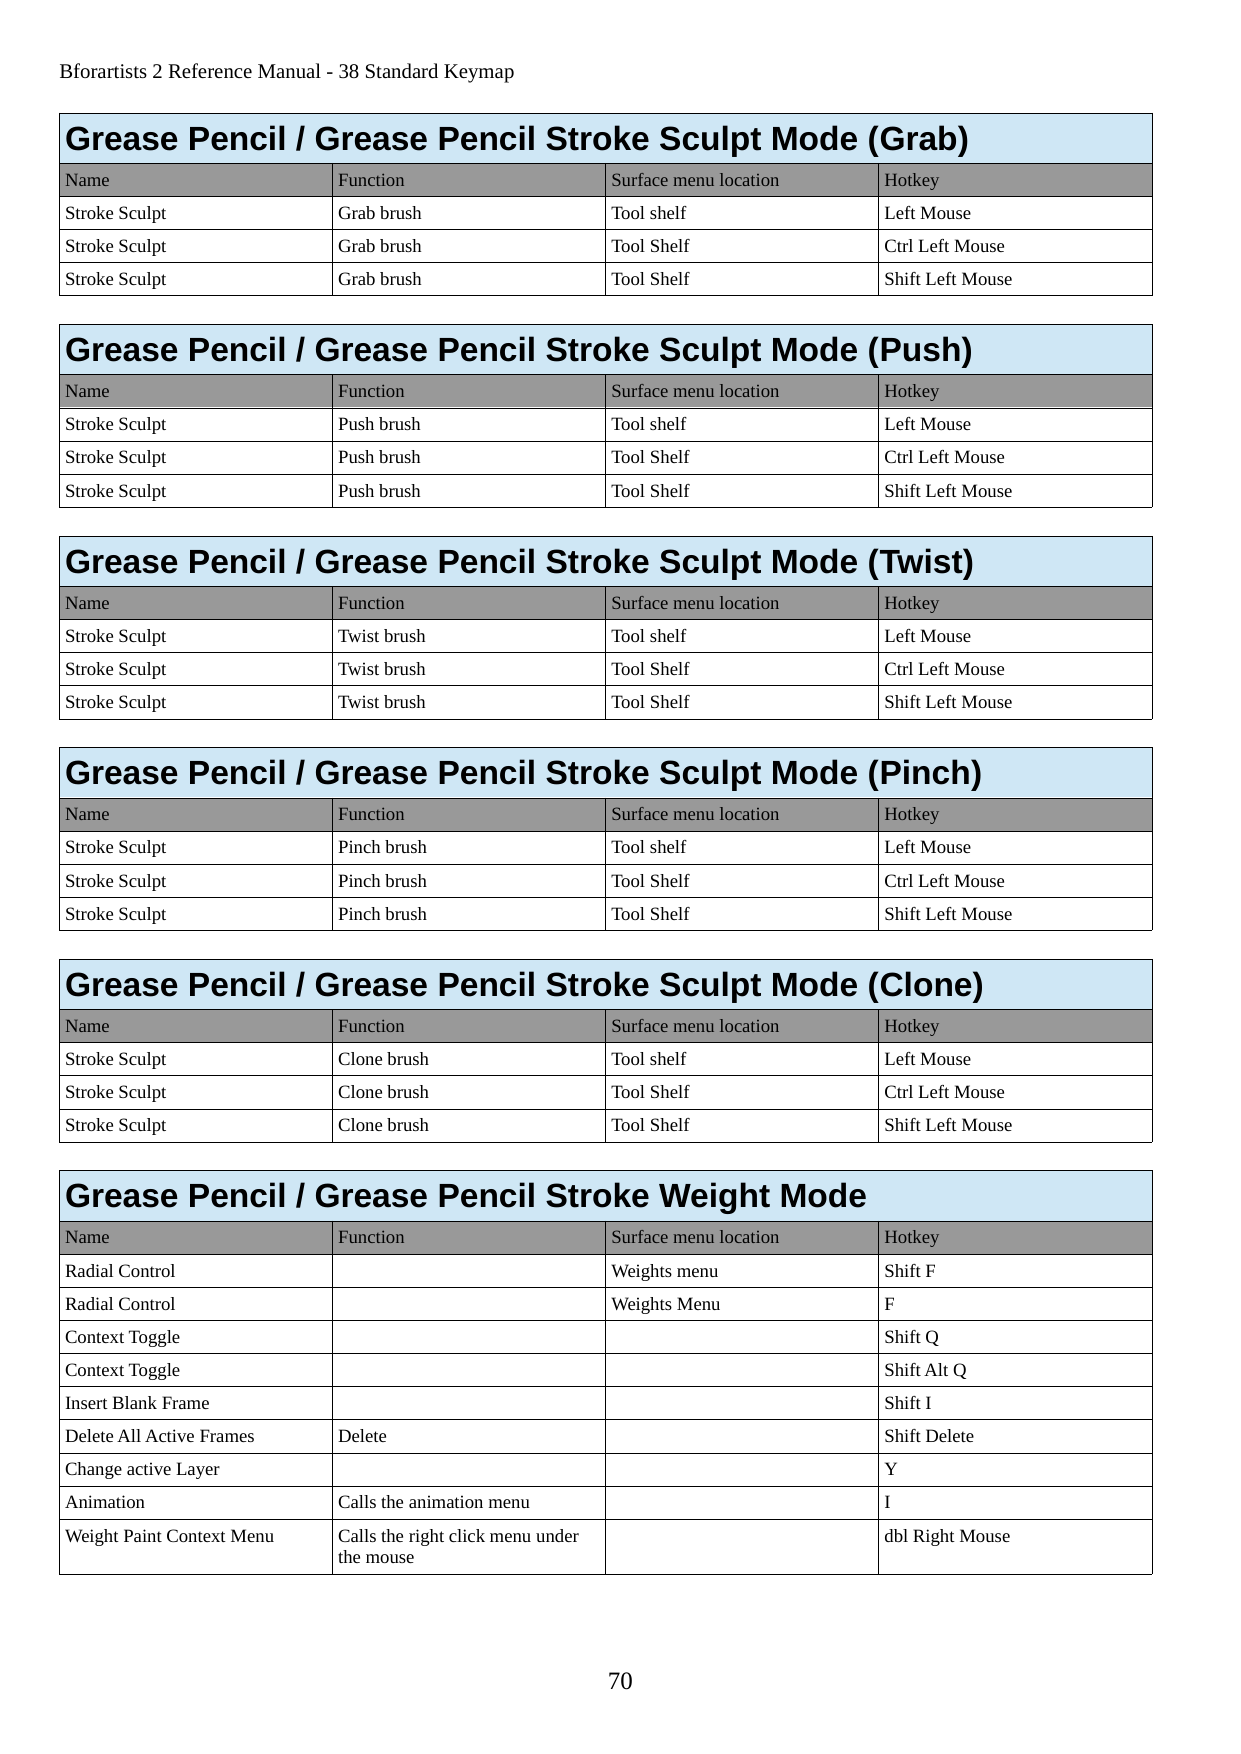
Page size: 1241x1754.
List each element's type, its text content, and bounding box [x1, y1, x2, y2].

table_cell [333, 1321, 605, 1353]
table_cell Function [333, 1010, 605, 1042]
table_cell Y [879, 1454, 1152, 1486]
table_cell Hotkey [879, 1222, 1152, 1254]
table_cell Ctrl Left Mouse [879, 230, 1152, 262]
table_cell Pinch brush [333, 865, 605, 897]
table_cell Name [60, 164, 332, 196]
table_cell Tool Shelf [606, 1110, 878, 1142]
table_cell [333, 1354, 605, 1386]
table_cell Ctrl Left Mouse [879, 1076, 1152, 1108]
table_cell Hotkey [879, 375, 1152, 407]
table_cell Surface menu location [606, 1222, 878, 1254]
table_cell I [879, 1487, 1152, 1519]
table_cell Name [60, 375, 332, 407]
table_cell Name [60, 1222, 332, 1254]
table_cell Stroke Sculpt [60, 1076, 332, 1108]
table_cell Stroke Sculpt [60, 898, 332, 930]
table_cell Pinch brush [333, 832, 605, 864]
table_cell Context Toggle [60, 1354, 332, 1386]
table_cell Grab brush [333, 230, 605, 262]
table_cell Change active Layer [60, 1454, 332, 1486]
table_cell Shift F [879, 1255, 1152, 1287]
table_cell Tool Shelf [606, 475, 878, 507]
table_cell Radial Control [60, 1255, 332, 1287]
table_cell [333, 1387, 605, 1419]
table_cell Left Mouse [879, 197, 1152, 229]
table_cell Tool Shelf [606, 898, 878, 930]
table_cell [606, 1354, 878, 1386]
table_cell Left Mouse [879, 832, 1152, 864]
table_cell Shift Delete [879, 1420, 1152, 1452]
table_cell Shift Q [879, 1321, 1152, 1353]
table_cell Left Mouse [879, 620, 1152, 652]
table_cell Delete All Active Frames [60, 1420, 332, 1452]
table_cell Tool Shelf [606, 1076, 878, 1108]
table_cell Clone brush [333, 1076, 605, 1108]
table_cell Ctrl Left Mouse [879, 442, 1152, 474]
table_cell Shift Left Mouse [879, 898, 1152, 930]
table_cell Shift I [879, 1387, 1152, 1419]
table_cell Calls the right click menu under the mouse [333, 1520, 605, 1573]
table_cell Surface menu location [606, 587, 878, 619]
table_cell Tool shelf [606, 832, 878, 864]
table_cell Surface menu location [606, 799, 878, 831]
table_header Grease Pencil / Grease Pencil Stroke Sculpt Mode (Clone) [60, 960, 1152, 1009]
table_cell [606, 1321, 878, 1353]
table_cell Shift Left Mouse [879, 263, 1152, 295]
table_cell Tool Shelf [606, 230, 878, 262]
table_cell Ctrl Left Mouse [879, 865, 1152, 897]
table_cell Name [60, 799, 332, 831]
table_header Grease Pencil / Grease Pencil Stroke Sculpt Mode (Pinch) [60, 748, 1152, 797]
table_cell Clone brush [333, 1043, 605, 1075]
table_cell Name [60, 1010, 332, 1042]
table_cell Stroke Sculpt [60, 263, 332, 295]
table_header Grease Pencil / Grease Pencil Stroke Weight Mode [60, 1171, 1152, 1221]
table_cell Insert Blank Frame [60, 1387, 332, 1419]
table_cell Tool Shelf [606, 263, 878, 295]
table_header Grease Pencil / Grease Pencil Stroke Sculpt Mode (Grab) [60, 114, 1152, 163]
table_cell Surface menu location [606, 375, 878, 407]
table_cell Left Mouse [879, 1043, 1152, 1075]
table_cell Stroke Sculpt [60, 686, 332, 718]
table_cell [606, 1387, 878, 1419]
table_cell Shift Left Mouse [879, 686, 1152, 718]
table_cell Stroke Sculpt [60, 1043, 332, 1075]
table_cell Shift Left Mouse [879, 1110, 1152, 1142]
table_cell Tool Shelf [606, 653, 878, 685]
table_cell [333, 1454, 605, 1486]
table_cell dbl Right Mouse [879, 1520, 1152, 1573]
table_cell Grab brush [333, 197, 605, 229]
table_cell Stroke Sculpt [60, 197, 332, 229]
table_cell Tool Shelf [606, 442, 878, 474]
table_cell Weight Paint Context Menu [60, 1520, 332, 1573]
table_cell Stroke Sculpt [60, 653, 332, 685]
table_cell Push brush [333, 475, 605, 507]
table_cell Surface menu location [606, 164, 878, 196]
table_cell Shift Alt Q [879, 1354, 1152, 1386]
table_cell Weights menu [606, 1255, 878, 1287]
table_cell Push brush [333, 442, 605, 474]
table_cell [606, 1520, 878, 1573]
table_cell Context Toggle [60, 1321, 332, 1353]
table_cell Shift Left Mouse [879, 475, 1152, 507]
table_cell Tool Shelf [606, 686, 878, 718]
table_cell Tool shelf [606, 1043, 878, 1075]
table_cell [606, 1487, 878, 1519]
table_cell Twist brush [333, 686, 605, 718]
table_cell Delete [333, 1420, 605, 1452]
table_cell Hotkey [879, 799, 1152, 831]
table_cell Twist brush [333, 620, 605, 652]
table_cell Push brush [333, 409, 605, 441]
table_cell Hotkey [879, 164, 1152, 196]
table_cell Stroke Sculpt [60, 832, 332, 864]
table_cell Hotkey [879, 587, 1152, 619]
table_cell Tool shelf [606, 197, 878, 229]
table_cell [333, 1255, 605, 1287]
table_cell Twist brush [333, 653, 605, 685]
table_cell Stroke Sculpt [60, 442, 332, 474]
table_cell Calls the animation menu [333, 1487, 605, 1519]
table_cell F [879, 1288, 1152, 1320]
table_cell Function [333, 164, 605, 196]
table_cell Function [333, 1222, 605, 1254]
table_cell Tool shelf [606, 409, 878, 441]
table_cell Stroke Sculpt [60, 1110, 332, 1142]
table_cell Tool Shelf [606, 865, 878, 897]
table_cell Ctrl Left Mouse [879, 653, 1152, 685]
table_cell [606, 1420, 878, 1452]
table_cell Function [333, 375, 605, 407]
table_cell Function [333, 799, 605, 831]
table_cell Radial Control [60, 1288, 332, 1320]
table_cell Pinch brush [333, 898, 605, 930]
table_cell [606, 1454, 878, 1486]
table_cell Tool shelf [606, 620, 878, 652]
table_cell Stroke Sculpt [60, 409, 332, 441]
table_cell Stroke Sculpt [60, 620, 332, 652]
table_cell Animation [60, 1487, 332, 1519]
table_cell Function [333, 587, 605, 619]
table_cell Clone brush [333, 1110, 605, 1142]
table_header Grease Pencil / Grease Pencil Stroke Sculpt Mode (Twist) [60, 537, 1152, 586]
table_cell Surface menu location [606, 1010, 878, 1042]
table_cell Stroke Sculpt [60, 230, 332, 262]
table_cell Hotkey [879, 1010, 1152, 1042]
table_cell Left Mouse [879, 409, 1152, 441]
table_header Grease Pencil / Grease Pencil Stroke Sculpt Mode (Push) [60, 325, 1152, 374]
table_cell [333, 1288, 605, 1320]
table_cell Weights Menu [606, 1288, 878, 1320]
table_cell Stroke Sculpt [60, 865, 332, 897]
table_cell Stroke Sculpt [60, 475, 332, 507]
table_cell Name [60, 587, 332, 619]
table_cell Grab brush [333, 263, 605, 295]
